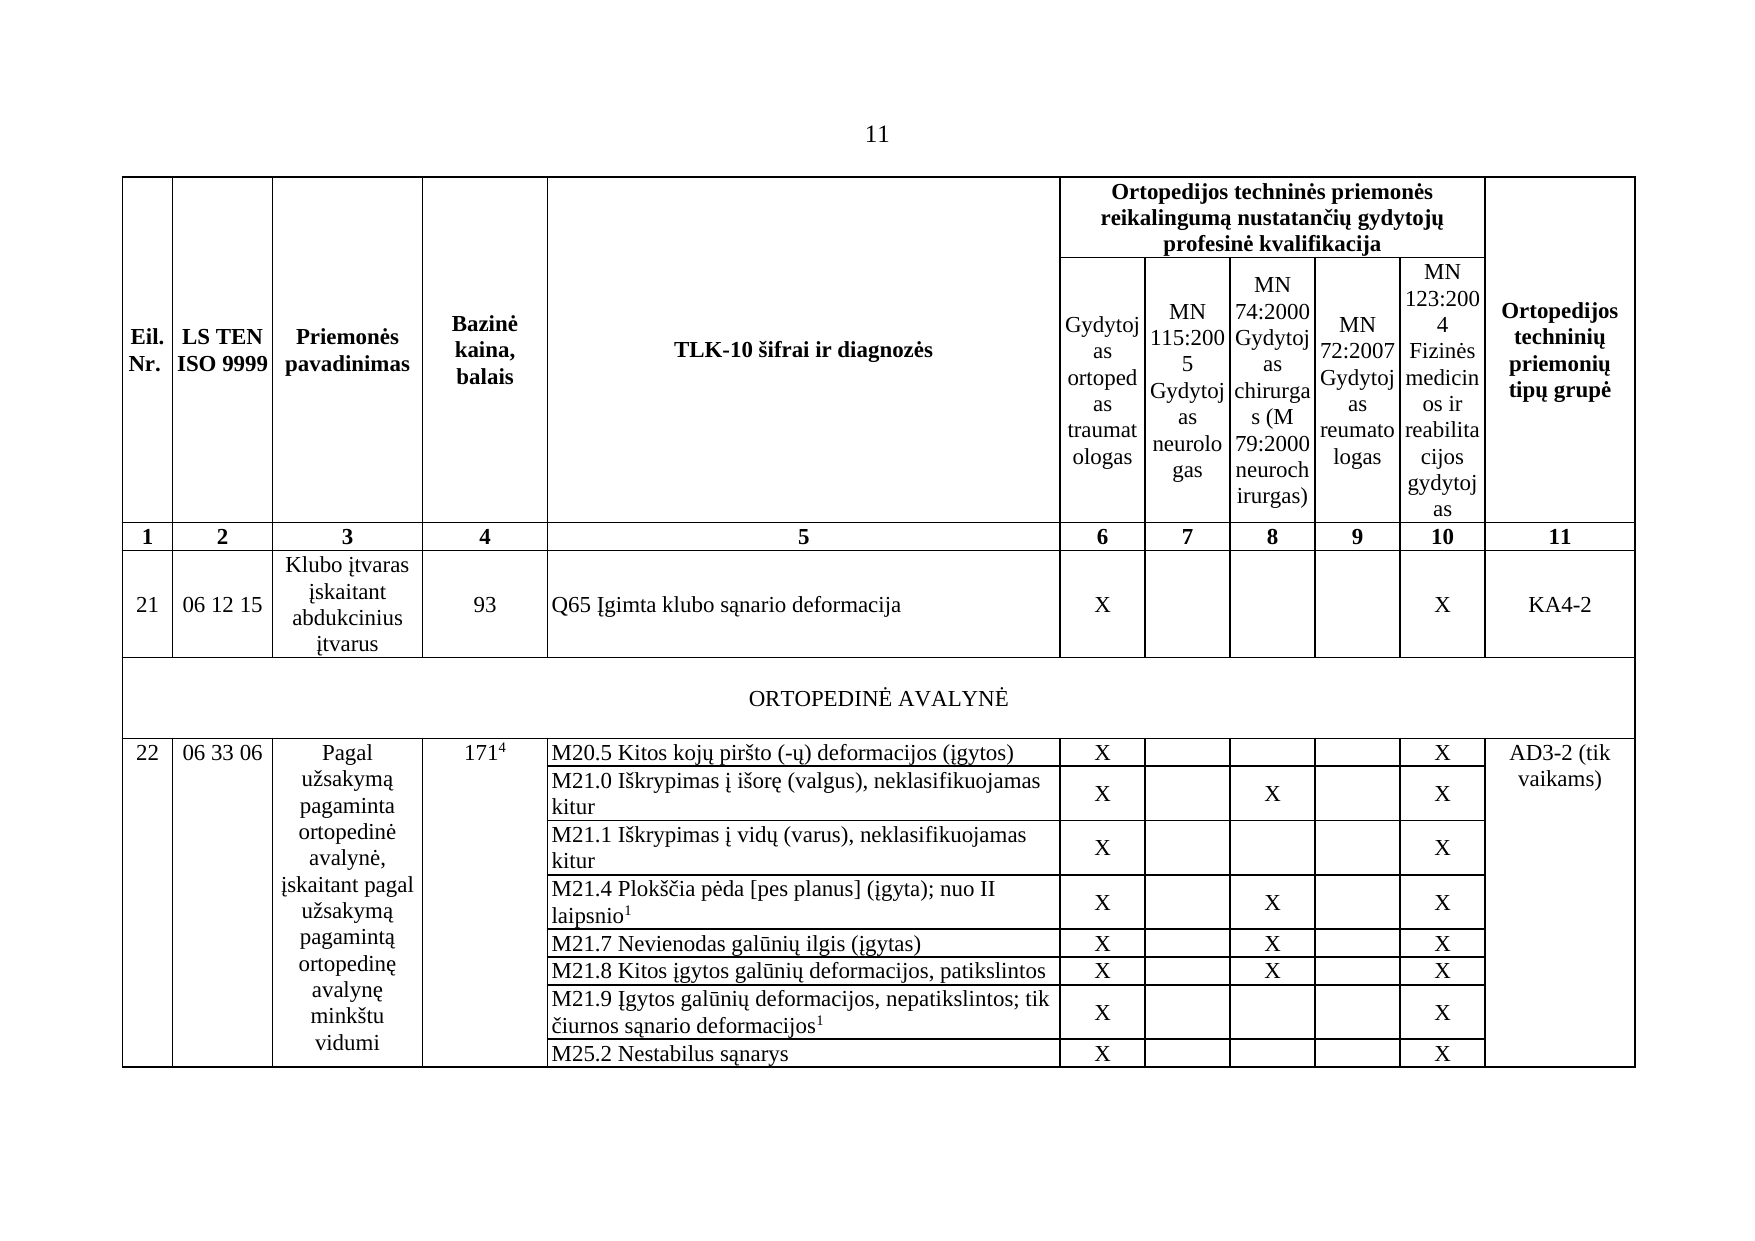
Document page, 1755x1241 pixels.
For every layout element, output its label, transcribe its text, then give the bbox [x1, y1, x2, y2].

table_cell M21.8 Kitos įgytos galūnių deformacijos, patikslintos [548, 958, 1059, 984]
table_cell [1231, 551, 1314, 657]
table_cell 06 12 15 [173, 551, 272, 657]
table_cell X [1401, 767, 1484, 819]
table_cell [1316, 958, 1399, 984]
table_cell 7 [1146, 523, 1229, 550]
table_cell [1146, 930, 1229, 956]
table_cell [1231, 1040, 1314, 1066]
table_cell 93 [423, 551, 547, 657]
table_cell 2 [173, 523, 272, 550]
table_cell X [1231, 930, 1314, 956]
table_header Eil. Nr. [123, 178, 172, 522]
table_cell [1316, 1040, 1399, 1066]
table_cell [1316, 930, 1399, 956]
table_cell 22 [123, 739, 172, 1066]
table_cell M21.7 Nevienodas galūnių ilgis (įgytas) [548, 930, 1059, 956]
table_cell 8 [1231, 523, 1314, 550]
table_cell MN 115:2005 Gydytojas neurologas [1146, 258, 1229, 522]
table_cell 11 [1486, 523, 1634, 550]
table_cell Klubo įtvaras įskaitant abdukcinius įtvarus [273, 551, 422, 657]
table_cell X [1061, 1040, 1144, 1066]
table_cell X [1061, 930, 1144, 956]
table_cell M25.2 Nestabilus sąnarys [548, 1040, 1059, 1066]
table_cell 21 [123, 551, 172, 657]
table_cell X [1401, 986, 1484, 1038]
table_cell M21.1 Iškrypimas į vidų (varus), neklasifikuojamas kitur [548, 821, 1059, 874]
table_cell [1316, 739, 1399, 765]
table_cell X [1061, 551, 1144, 657]
table_header LS TEN ISO 9999 [173, 178, 272, 522]
table_cell MN 74:2000 Gydytojas chirurgas (M 79:2000 neurochirurgas) [1231, 258, 1314, 522]
table_cell X [1061, 767, 1144, 819]
table_cell KA4-2 [1486, 551, 1634, 657]
table_cell X [1401, 958, 1484, 984]
table_cell 1714 [423, 739, 547, 1066]
table_cell [1316, 821, 1399, 874]
table_cell [1146, 876, 1229, 928]
table_header Ortopedijos techninių priemonių tipų grupė [1486, 178, 1634, 522]
table_cell X [1061, 739, 1144, 765]
table_cell [1231, 821, 1314, 874]
table_cell X [1231, 958, 1314, 984]
table_cell 06 33 06 [173, 739, 272, 1066]
table_header Bazinė kaina, balais [423, 178, 547, 522]
table_cell [1146, 958, 1229, 984]
table_cell X [1401, 1040, 1484, 1066]
table_header Ortopedijos techninės priemonės reikalingumą nustatančių gydytojų profesinė kvalifikacija [1061, 178, 1484, 257]
table_cell [1316, 551, 1399, 657]
table_cell X [1061, 876, 1144, 928]
table_cell X [1231, 876, 1314, 928]
table_cell [1146, 739, 1229, 765]
table_cell M21.0 Iškrypimas į išorę (valgus), neklasifikuojamas kitur [548, 767, 1059, 819]
table_cell M21.9 Įgytos galūnių deformacijos, nepatikslintos; tik čiurnos sąnario deformacijos1 [548, 986, 1059, 1038]
table_cell Pagal užsakymą pagaminta ortopedinė avalynė, įskaitant pagal užsakymą pagamintą ortopedinę avalynę minkštu vidumi [273, 739, 422, 1066]
table_cell Gydytojas ortopedas traumatologas [1061, 258, 1144, 522]
table_cell X [1401, 876, 1484, 928]
table_cell [1146, 767, 1229, 819]
table_cell [1316, 986, 1399, 1038]
table_cell [1316, 767, 1399, 819]
table_cell 5 [548, 523, 1059, 550]
table_cell Q65 Įgimta klubo sąnario deformacija [548, 551, 1059, 657]
table_cell 10 [1401, 523, 1484, 550]
table_cell X [1061, 821, 1144, 874]
table_cell X [1401, 551, 1484, 657]
table_cell X [1401, 739, 1484, 765]
table_cell X [1401, 821, 1484, 874]
table_cell M21.4 Plokščia pėda [pes planus] (įgyta); nuo II laipsnio1 [548, 876, 1059, 928]
table_cell MN 72:2007 Gydytojas reumatologas [1316, 258, 1399, 522]
table_cell 1 [123, 523, 172, 550]
table_cell [1146, 551, 1229, 657]
table_cell [1231, 986, 1314, 1038]
table_cell AD3-2 (tik vaikams) [1486, 739, 1634, 1066]
table_cell 9 [1316, 523, 1399, 550]
table_cell [1146, 1040, 1229, 1066]
table_cell ORTOPEDINĖ AVALYNĖ [123, 658, 1634, 737]
table_cell [1146, 986, 1229, 1038]
table_cell X [1231, 767, 1314, 819]
table_cell [1146, 821, 1229, 874]
table_cell X [1061, 958, 1144, 984]
table_cell [1316, 876, 1399, 928]
table_cell [1231, 739, 1314, 765]
table_cell 6 [1061, 523, 1144, 550]
table_cell MN 123:2004 Fizinės medicinos ir reabilitacijos gydytojas [1401, 258, 1484, 522]
table_header TLK-10 šifrai ir diagnozės [548, 178, 1059, 522]
table_cell X [1401, 930, 1484, 956]
table_cell 3 [273, 523, 422, 550]
table_cell 4 [423, 523, 547, 550]
table_cell X [1061, 986, 1144, 1038]
table_cell M20.5 Kitos kojų piršto (-ų) deformacijos (įgytos) [548, 739, 1059, 765]
table_header Priemonės pavadinimas [273, 178, 422, 522]
